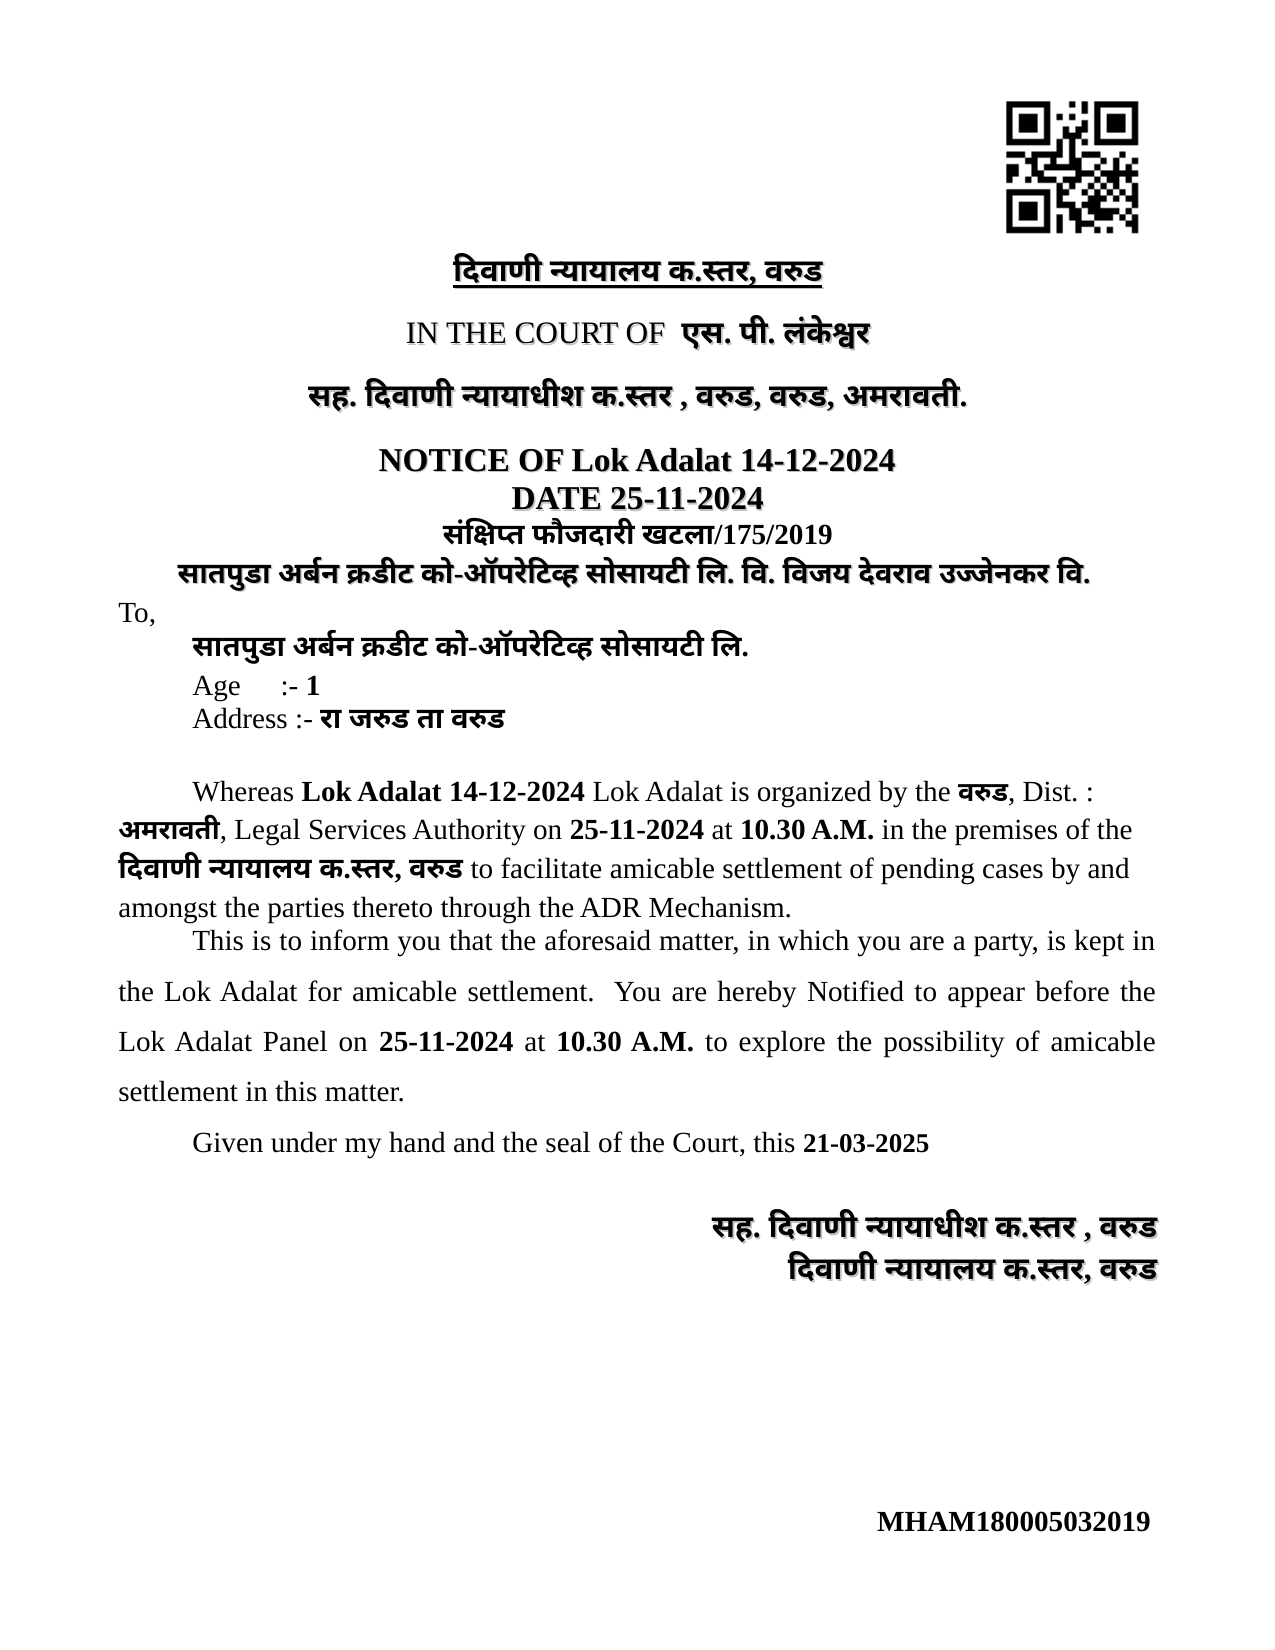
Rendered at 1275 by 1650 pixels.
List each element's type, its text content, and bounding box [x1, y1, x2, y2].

text DATE 25-11-2024 [118, 478, 1157, 517]
text Age :- 1 [118, 668, 1157, 701]
text IN THE COURT OF एस. पी. लंकेश्वर [118, 314, 1157, 356]
text Given under my hand and the seal of the Court, this 21-03-2025 [118, 1125, 1157, 1158]
text NOTICE OF Lok Adalat 14-12-2024 [118, 440, 1157, 478]
text To, [118, 595, 1157, 629]
table_cell [864, 85, 1156, 252]
text सह. दिवाणी न्यायाधीश क.स्तर , वरुड, वरुड, अमरावती. [118, 377, 1157, 419]
table_header MHAM180005032019 [864, 1499, 1156, 1543]
text सह. दिवाणी न्यायाधीश क.स्तर , वरुड [118, 1209, 1157, 1251]
text सातपुडा अर्बन क्रडीट को-ऑपरेटिव्ह सोसायटी लि. वि. विजय देवराव उज्जेनकर वि. [118, 556, 1157, 595]
text This is to inform you that the aforesaid matter, in which you are a party, is kept in the Lok Adalat for amicable settlement. You are hereby Notified to appear before the Lok Adalat Panel on 25-11-2024 at 10.30 A.M. to explore the possibility of amicable settlement in this matter. [118, 923, 1157, 1108]
text Whereas Lok Adalat 14-12-2024 Lok Adalat is organized by the वरुड, Dist. : अमरावती, Legal Services Authority on 25-11-2024 at 10.30 A.M. in the premises of the दिवाणी न्यायालय क.स्तर, वरुड to facilitate amicable settlement of pending cases by and amongst the parties thereto through the ADR Mechanism. [118, 774, 1157, 923]
text दिवाणी न्यायालय क.स्तर, वरुड [118, 252, 1157, 294]
text संक्षिप्त फौजदारी खटला/175/2019 [118, 517, 1157, 556]
text सातपुडा अर्बन क्रडीट को-ऑपरेटिव्ह सोसायटी लि. [118, 629, 1157, 668]
text Address :- रा जरुड ता वरुड [118, 701, 1157, 741]
text दिवाणी न्यायालय क.स्तर, वरुड [118, 1251, 1157, 1292]
picture [994, 89, 1151, 246]
